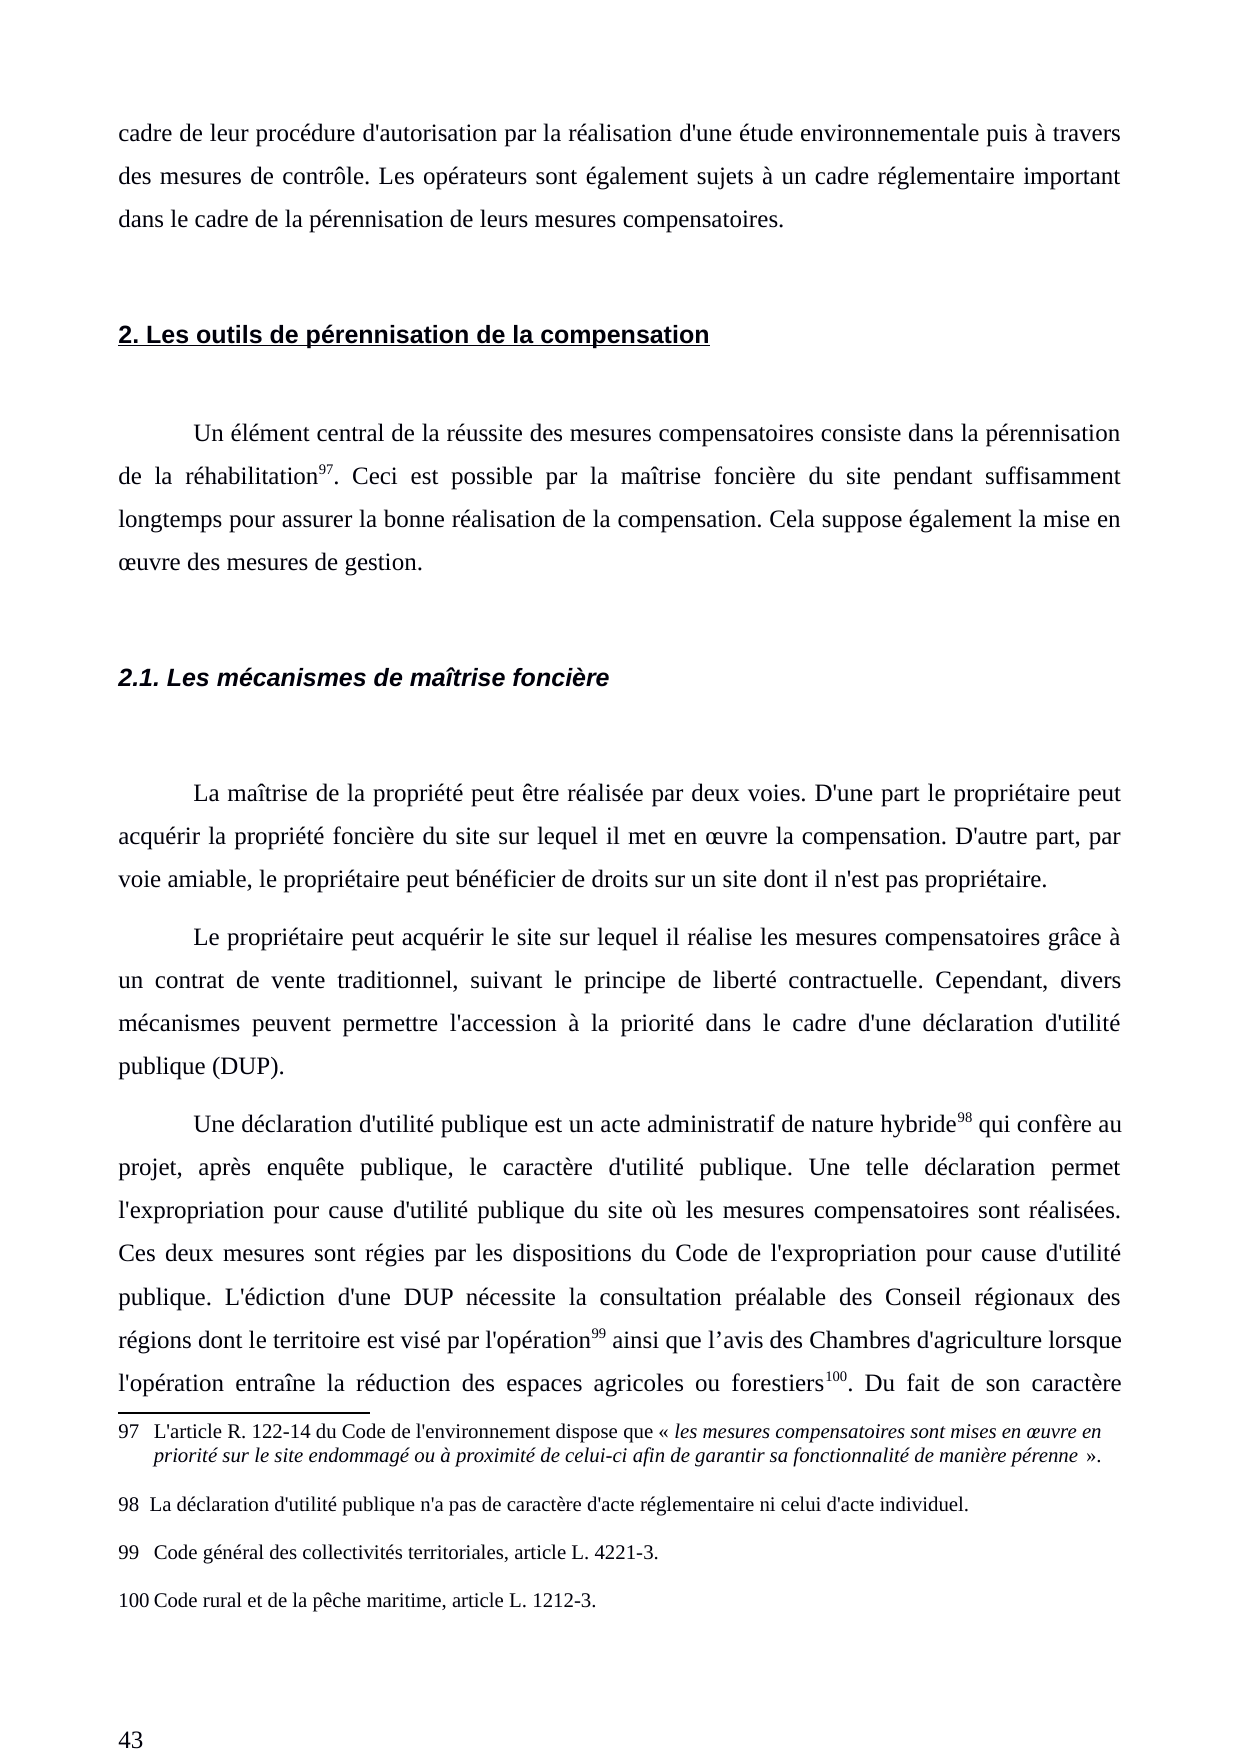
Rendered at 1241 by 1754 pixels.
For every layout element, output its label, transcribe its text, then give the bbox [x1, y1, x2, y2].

text Une déclaration d'utilité publique est un acte administratif de nature hybride qui confère au projet, après enquête publique, le caractère d'utilité publique. Une telle déclaration permet l'expropriation pour cause d'utilité publique du site où les mesures compensatoires sont réalisées. Ces deux mesures sont régies par les dispositions du Code de l'expropriation pour cause d'utilité publique. L'édiction d'une DUP nécessite la consultation préalable des Conseil régionaux des régions dont le territoire est visé par l'opération ainsi que l’avis des Chambres d'agriculture lorsque l'opération entraîne la réduction des espaces agricoles ou forestiers. Du fait de son caractère [118, 1109, 1122, 1397]
text 2.1. Les mécanismes de maîtrise foncière [118, 663, 1122, 691]
text Code rural et de la pêche maritime, article L. 1212-3. [118, 1588, 1122, 1612]
text La déclaration d'utilité publique n'a pas de caractère d'acte réglementaire ni celui d'acte individuel. [118, 1491, 1122, 1516]
text cadre de leur procédure d'autorisation par la réalisation d'une étude environnementale puis à travers des mesures de contrôle. Les opérateurs sont également sujets à un cadre réglementaire important dans le cadre de la pérennisation de leurs mesures compensatoires. [118, 118, 1122, 233]
text L'article R. 122-14 du Code de l'environnement dispose que « les mesures compensatoires sont mises en œuvre en priorité sur le site endommagé ou à proximité de celui-ci afin de garantir sa fonctionnalité de manière pérenne ». [118, 1419, 1122, 1467]
text Un élément central de la réussite des mesures compensatoires consiste dans la pérennisation de la réhabilitation. Ceci est possible par la maîtrise foncière du site pendant suffisamment longtemps pour assurer la bonne réalisation de la compensation. Cela suppose également la mise en œuvre des mesures de gestion. [118, 418, 1122, 576]
text 2. Les outils de pérennisation de la compensation [118, 320, 1122, 348]
text Le propriétaire peut acquérir le site sur lequel il réalise les mesures compensatoires grâce à un contrat de vente traditionnel, suivant le principe de liberté contractuelle. Cependant, divers mécanismes peuvent permettre l'accession à la priorité dans le cadre d'une déclaration d'utilité publique (DUP). [118, 922, 1122, 1080]
text La maîtrise de la propriété peut être réalisée par deux voies. D'une part le propriétaire peut acquérir la propriété foncière du site sur lequel il met en œuvre la compensation. D'autre part, par voie amiable, le propriétaire peut bénéficier de droits sur un site dont il n'est pas propriétaire. [118, 778, 1122, 893]
text Code général des collectivités territoriales, article L. 4221-3. [118, 1539, 1122, 1564]
